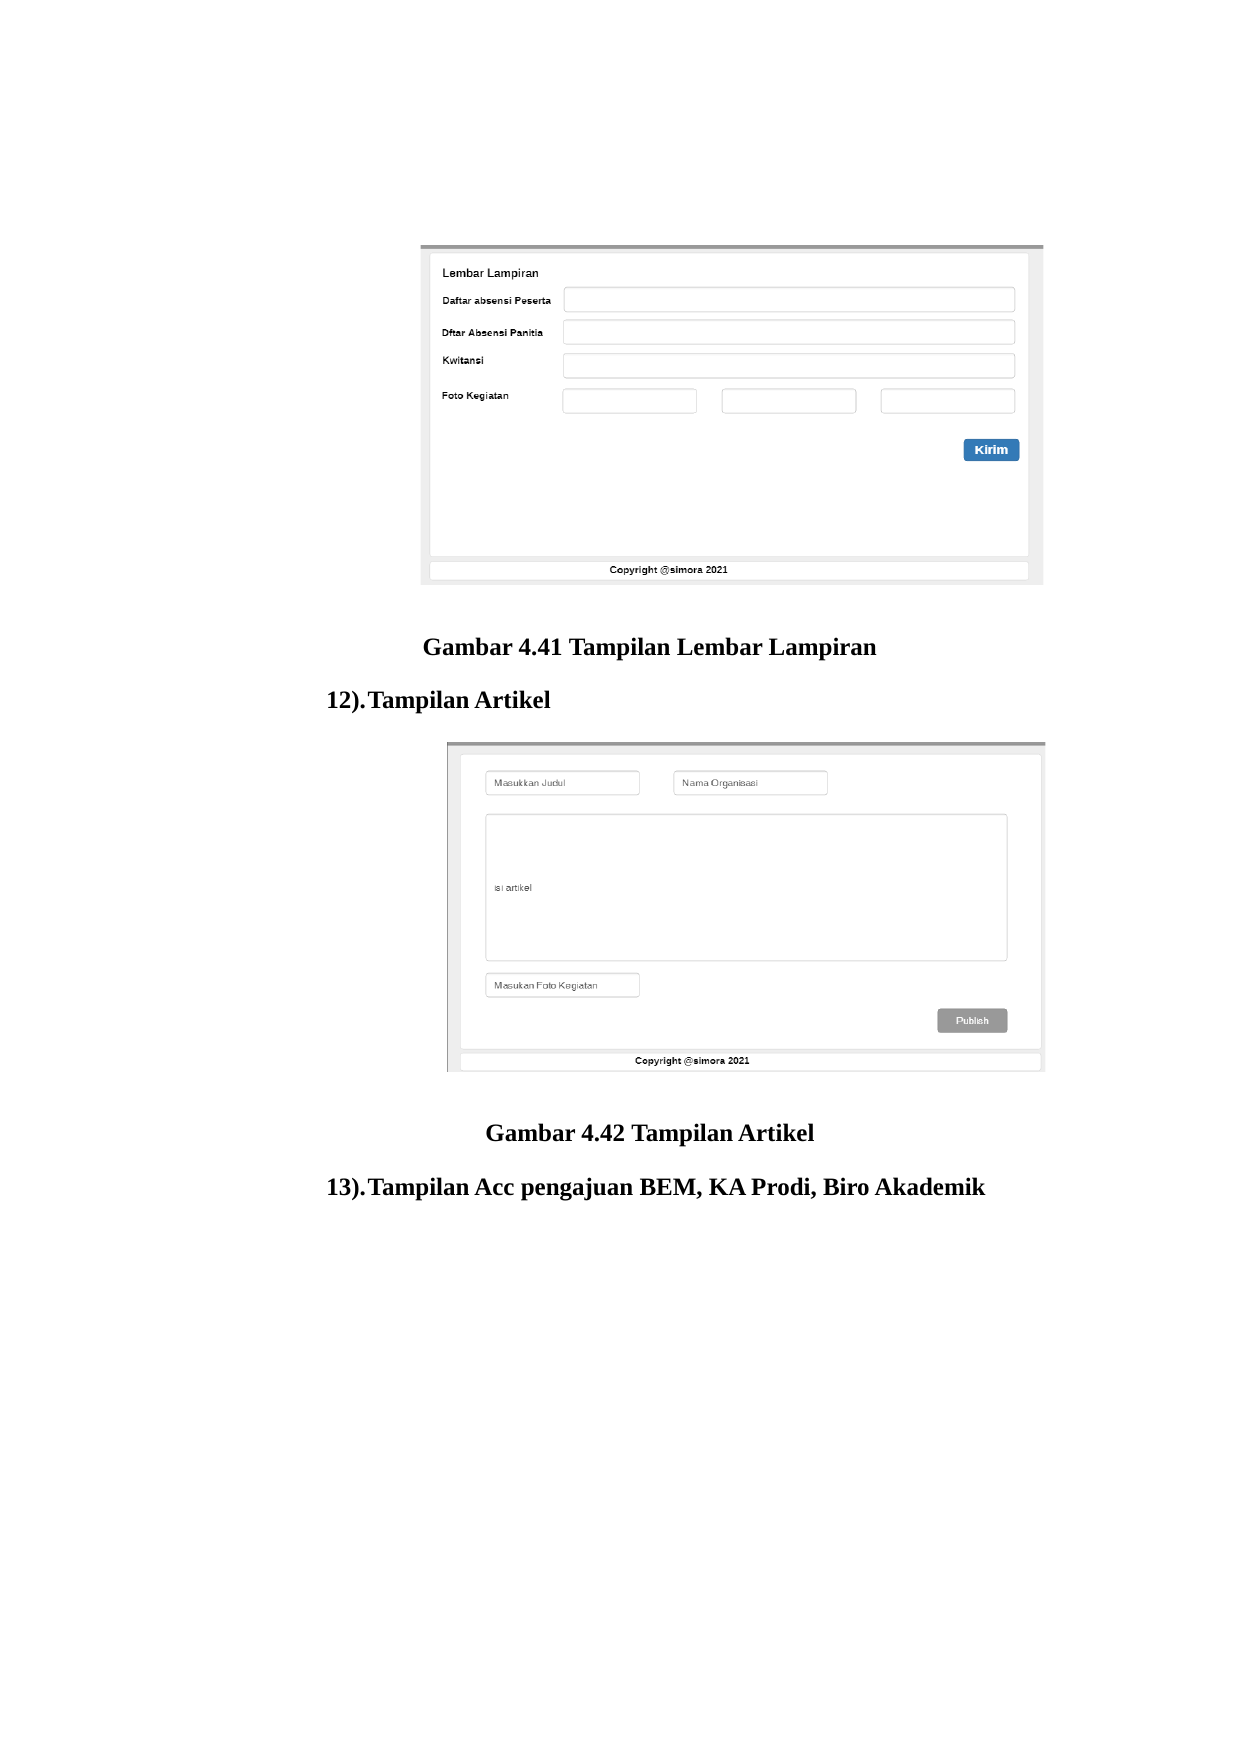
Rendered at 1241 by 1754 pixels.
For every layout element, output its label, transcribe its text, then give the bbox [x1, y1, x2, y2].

text Gambar 4.41 Tampilan Lembar Lampiran [236, 632, 1063, 661]
list Tampilan Artikel [326, 686, 1063, 714]
picture [447, 742, 1046, 1072]
list Tampilan Acc pengajuan BEM, KA Prodi, Biro Akademik [326, 1172, 1063, 1201]
table_header [377, 236, 1063, 619]
picture [420, 245, 1044, 585]
text Gambar 4.42 Tampilan Artikel [236, 1118, 1063, 1147]
table_header [377, 727, 1063, 1106]
